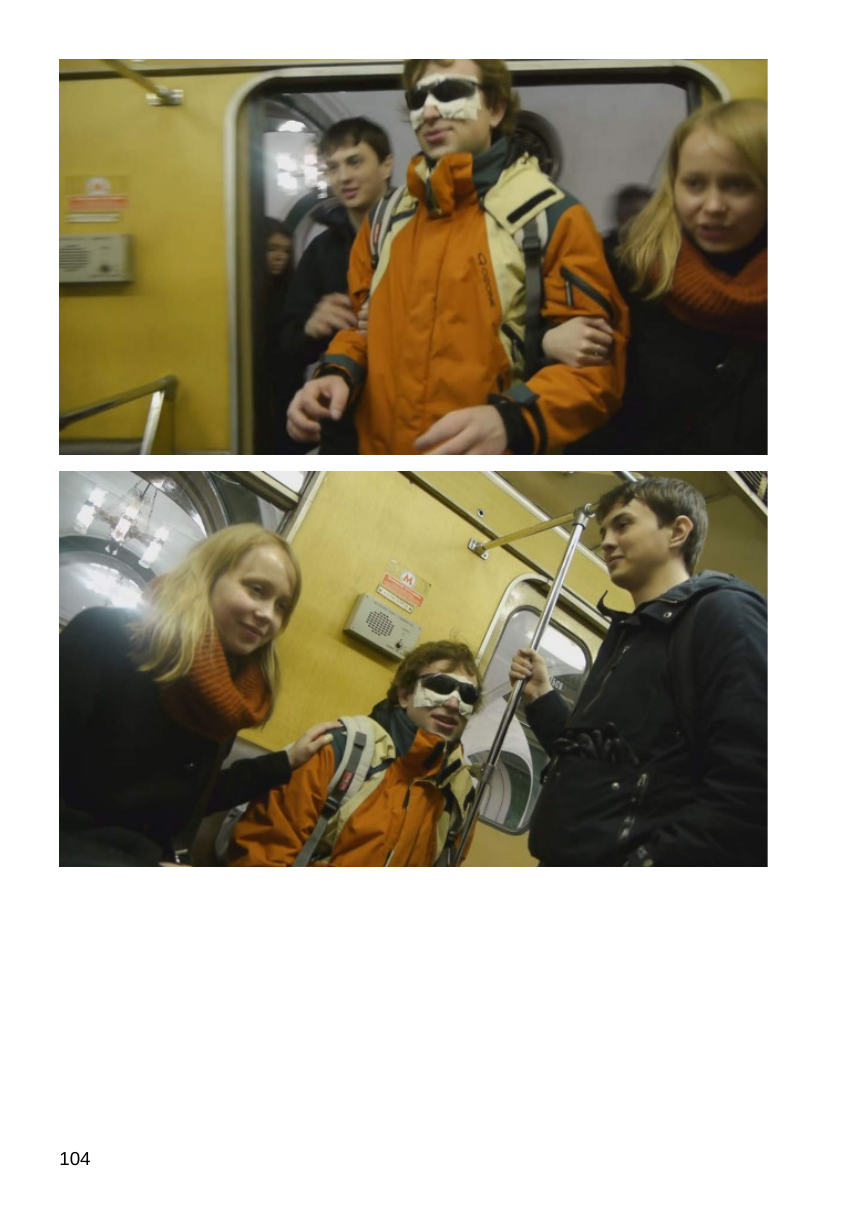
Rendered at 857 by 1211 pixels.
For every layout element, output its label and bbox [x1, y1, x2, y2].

picture [59, 59, 768, 455]
picture [59, 471, 768, 867]
